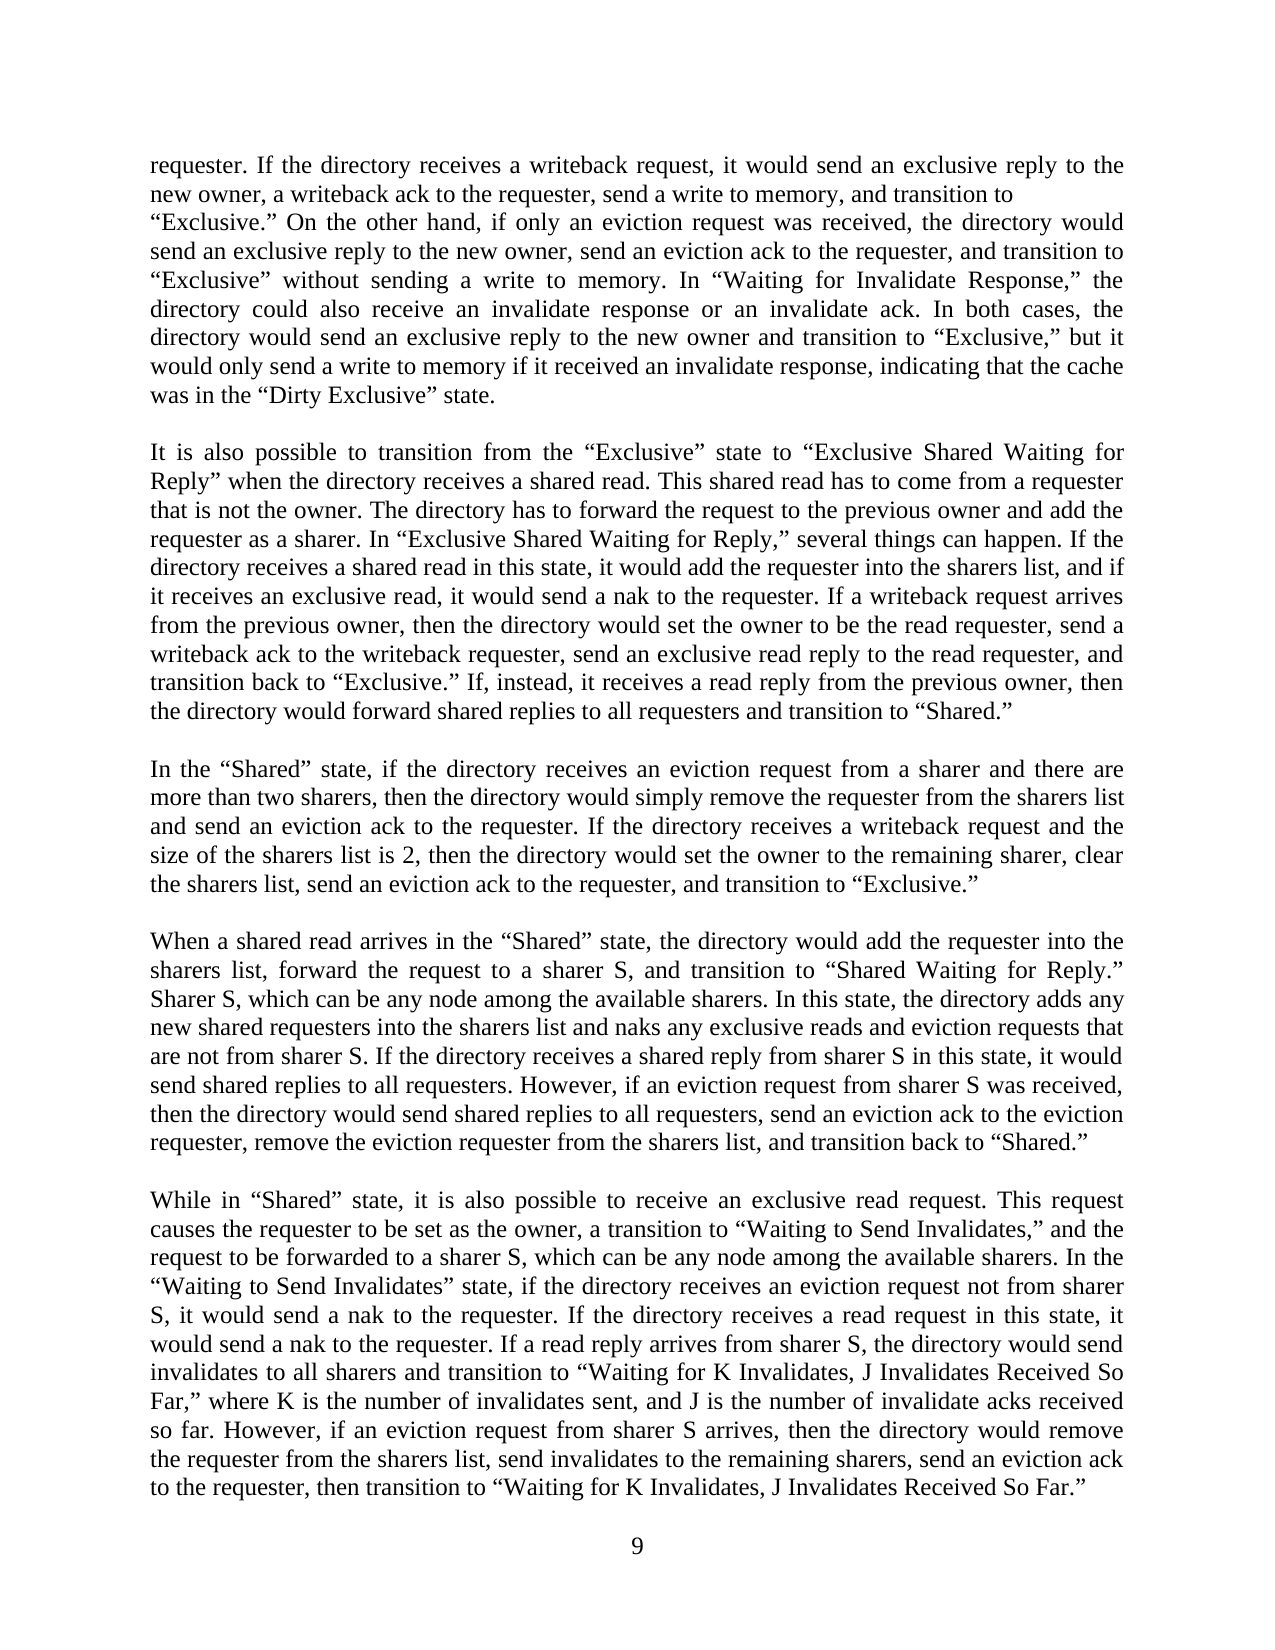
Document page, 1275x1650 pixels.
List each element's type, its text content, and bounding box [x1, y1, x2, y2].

text “Exclusive.” On the other hand, if only an eviction request was received, the directory would send an exclusive reply to the new owner, send an eviction ack to the requester, and transition to “Exclusive” without sending a write to memory. In “Waiting for Invalidate Response,” the directory could also receive an invalidate response or an invalidate ack. In both cases, the directory would send an exclusive reply to the new owner and transition to “Exclusive,” but it would only send a write to memory if it received an invalidate response, indicating that the cache was in the “Dirty Exclusive” state. [150, 207, 1125, 409]
text It is also possible to transition from the “Exclusive” state to “Exclusive Shared Waiting for Reply” when the directory receives a shared read. This shared read has to come from a requester that is not the owner. The directory has to forward the request to the previous owner and add the requester as a sharer. In “Exclusive Shared Waiting for Reply,” several things can happen. If the directory receives a shared read in this state, it would add the requester into the sharers list, and if it receives an exclusive read, it would send a nak to the requester. If a writeback request arrives from the previous owner, then the directory would set the owner to be the read requester, send a writeback ack to the writeback requester, send an exclusive read reply to the read requester, and transition back to “Exclusive.” If, instead, it receives a read reply from the previous owner, then the directory would forward shared replies to all requesters and transition to “Shared.” [150, 437, 1125, 725]
text When a shared read arrives in the “Shared” state, the directory would add the requester into the sharers list, forward the request to a sharer S, and transition to “Shared Waiting for Reply.” Sharer S, which can be any node among the available sharers. In this state, the directory adds any new shared requesters into the sharers list and naks any exclusive reads and eviction requests that are not from sharer S. If the directory receives a shared reply from sharer S in this state, it would send shared replies to all requesters. However, if an eviction request from sharer S was received, then the directory would send shared replies to all requesters, send an eviction ack to the eviction requester, remove the eviction requester from the sharers list, and transition back to “Shared.” [150, 926, 1125, 1156]
text In the “Shared” state, if the directory receives an eviction request from a sharer and there are more than two sharers, then the directory would simply remove the requester from the sharers list and send an eviction ack to the requester. If the directory receives a writeback request and the size of the sharers list is 2, then the directory would set the owner to the remaining sharer, clear the sharers list, send an eviction ack to the requester, and transition to “Exclusive.” [150, 754, 1125, 897]
text requester. If the directory receives a writeback request, it would send an exclusive reply to the new owner, a writeback ack to the requester, send a write to memory, and transition to [150, 150, 1125, 207]
text While in “Shared” state, it is also possible to receive an exclusive read request. This request causes the requester to be set as the owner, a transition to “Waiting to Send Invalidates,” and the request to be forwarded to a sharer S, which can be any node among the available sharers. In the “Waiting to Send Invalidates” state, if the directory receives an eviction request not from sharer S, it would send a nak to the requester. If the directory receives a read request in this state, it would send a nak to the requester. If a read reply arrives from sharer S, the directory would send invalidates to all sharers and transition to “Waiting for K Invalidates, J Invalidates Received So Far,” where K is the number of invalidates sent, and J is the number of invalidate acks received so far. However, if an eviction request from sharer S arrives, then the directory would remove the requester from the sharers list, send invalidates to the remaining sharers, send an eviction ack to the requester, then transition to “Waiting for K Invalidates, J Invalidates Received So Far.” [150, 1185, 1125, 1501]
